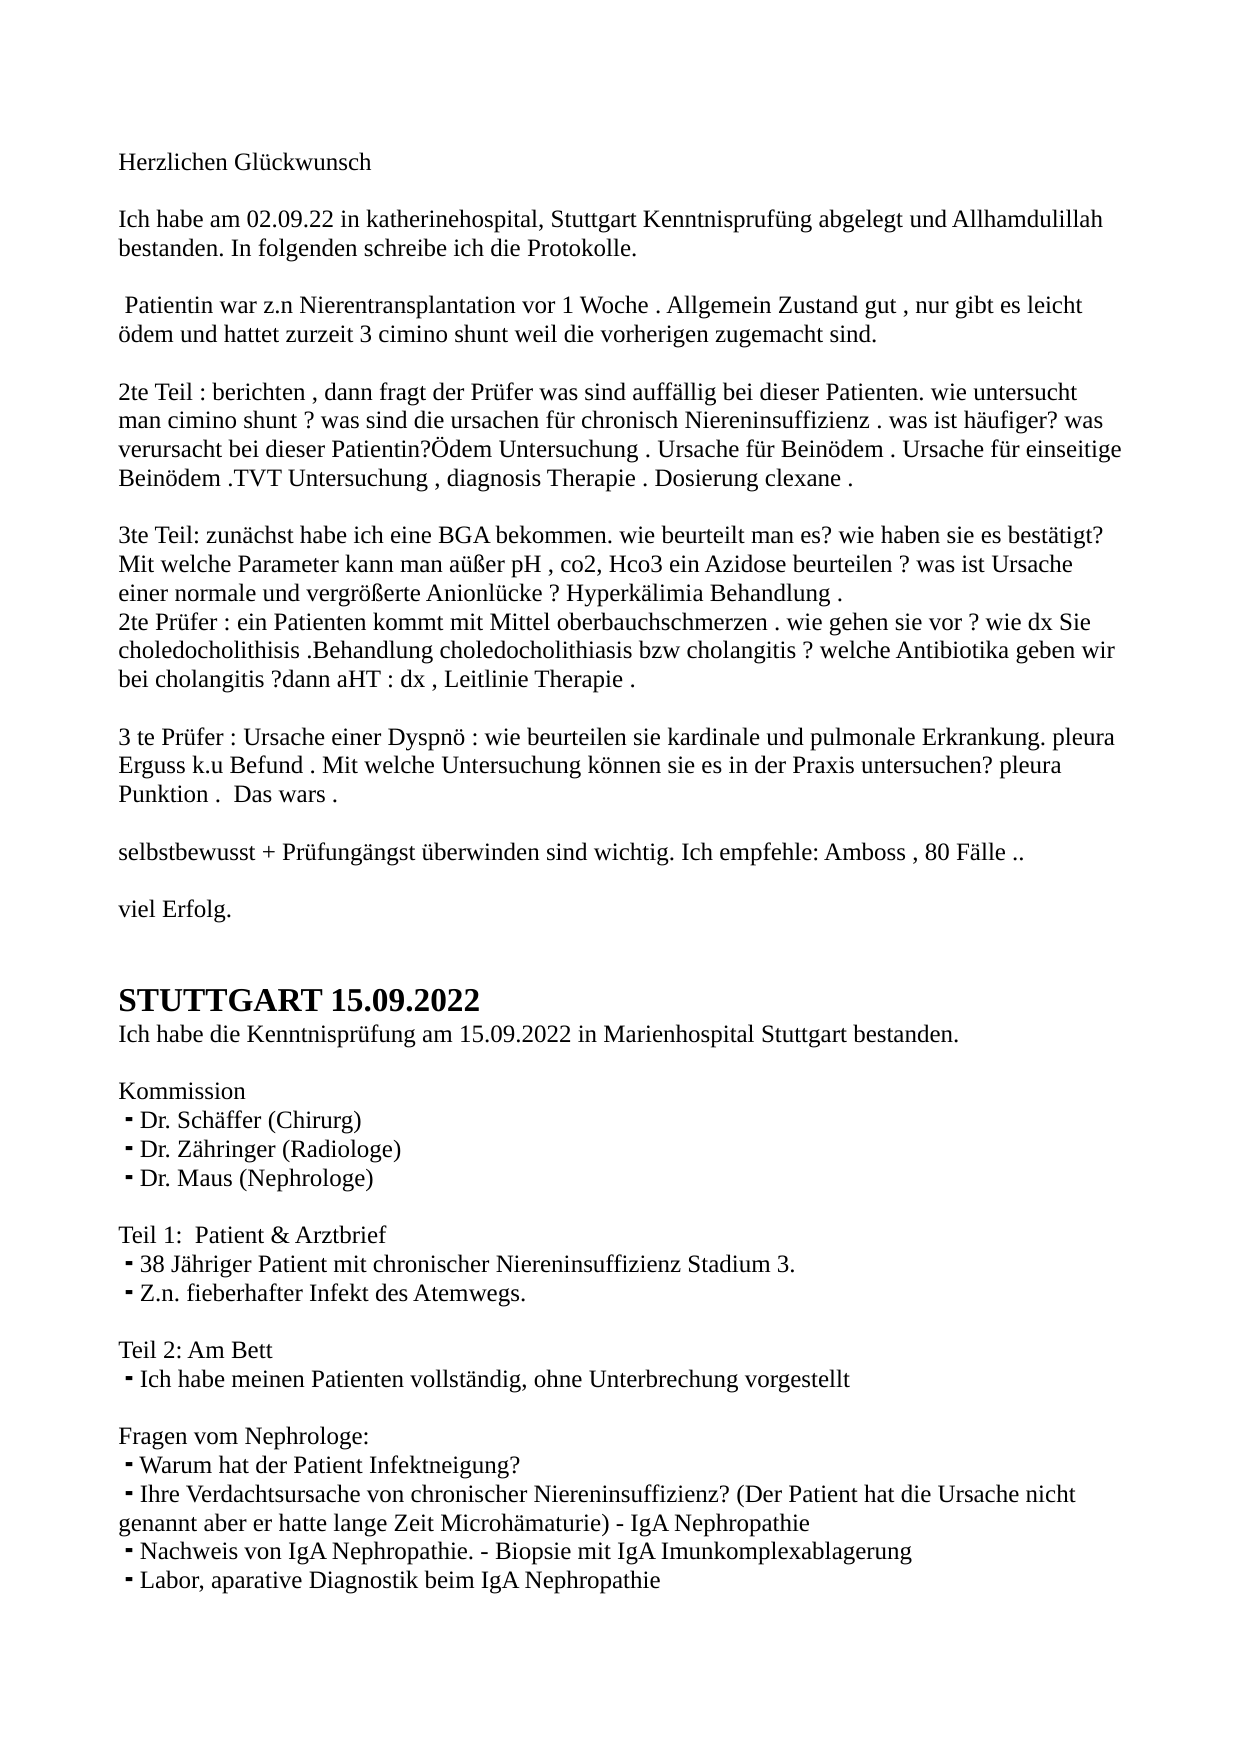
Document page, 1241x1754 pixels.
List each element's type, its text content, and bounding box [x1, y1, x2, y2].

text 2te Prüfer : ein Patienten kommt mit Mittel oberbauchschmerzen . wie gehen sie vor ? wie dx Sie choledocholithisis .Behandlung choledocholithiasis bzw cholangitis ? welche Antibiotika geben wir bei cholangitis ?dann aHT : dx , Leitlinie Therapie . [118, 607, 1122, 693]
text ⁃ Dr. Zähringer (Radiologe) [118, 1134, 1122, 1163]
text Teil 2: Am Bett [118, 1335, 1122, 1364]
text Fragen vom Nephrologe: [118, 1421, 1122, 1450]
text 2te Teil : berichten , dann fragt der Prüfer was sind auffällig bei dieser Patienten. wie untersucht man cimino shunt ? was sind die ursachen für chronisch Niereninsuffizienz . was ist häufiger? was verursacht bei dieser Patientin?Ödem Untersuchung . Ursache für Beinödem . Ursache für einseitige Beinödem .TVT Untersuchung , diagnosis Therapie . Dosierung clexane . [118, 377, 1122, 492]
text ⁃ 38 Jähriger Patient mit chronischer Niereninsuffizienz Stadium 3. [118, 1249, 1122, 1278]
text viel Erfolg. [118, 894, 1122, 923]
text ⁃ Labor, aparative Diagnostik beim IgA Nephropathie [118, 1565, 1122, 1594]
text Patientin war z.n Nierentransplantation vor 1 Woche . Allgemein Zustand gut , nur gibt es leicht ödem und hattet zurzeit 3 cimino shunt weil die vorherigen zugemacht sind. [118, 291, 1122, 348]
text ⁃ Dr. Maus (Nephrologe) [118, 1163, 1122, 1191]
text 3te Teil: zunächst habe ich eine BGA bekommen. wie beurteilt man es? wie haben sie es bestätigt? Mit welche Parameter kann man aüßer pH , co2, Hco3 ein Azidose beurteilen ? was ist Ursache einer normale und vergrößerte Anionlücke ? Hyperkälimia Behandlung . [118, 521, 1122, 607]
text Kommission [118, 1076, 1122, 1105]
text Ich habe am 02.09.22 in katherinehospital, Stuttgart Kenntnisprufüng abgelegt und Allhamdulillah bestanden. In folgenden schreibe ich die Protokolle. [118, 204, 1122, 262]
text selbstbewusst + Prüfungängst überwinden sind wichtig. Ich empfehle: Amboss , 80 Fälle .. [118, 837, 1122, 866]
text Ich habe die Kenntnisprüfung am 15.09.2022 in Marienhospital Stuttgart bestanden. [118, 1019, 1122, 1048]
text ⁃ Dr. Schäffer (Chirurg) [118, 1105, 1122, 1134]
text ⁃ Nachweis von IgA Nephropathie. - Biopsie mit IgA Imunkomplexablagerung [118, 1536, 1122, 1565]
text ⁃ Ich habe meinen Patienten vollständig, ohne Unterbrechung vorgestellt [118, 1364, 1122, 1393]
text Herzlichen Glückwunsch 🎉🥳 [118, 147, 1122, 176]
text ⁃ Z.n. fieberhafter Infekt des Atemwegs. [118, 1278, 1122, 1306]
text STUTTGART 15.09.2022 [118, 981, 1122, 1019]
text Teil 1: Patient & Arztbrief [118, 1220, 1122, 1249]
text ⁃ Warum hat der Patient Infektneigung? [118, 1450, 1122, 1479]
text 3 te Prüfer : Ursache einer Dyspnö : wie beurteilen sie kardinale und pulmonale Erkrankung. pleura Erguss k.u Befund . Mit welche Untersuchung können sie es in der Praxis untersuchen? pleura Punktion . Das wars . [118, 722, 1122, 808]
text ⁃ Ihre Verdachtsursache von chronischer Niereninsuffizienz? (Der Patient hat die Ursache nicht genannt aber er hatte lange Zeit Microhämaturie) - IgA Nephropathie [118, 1479, 1122, 1536]
